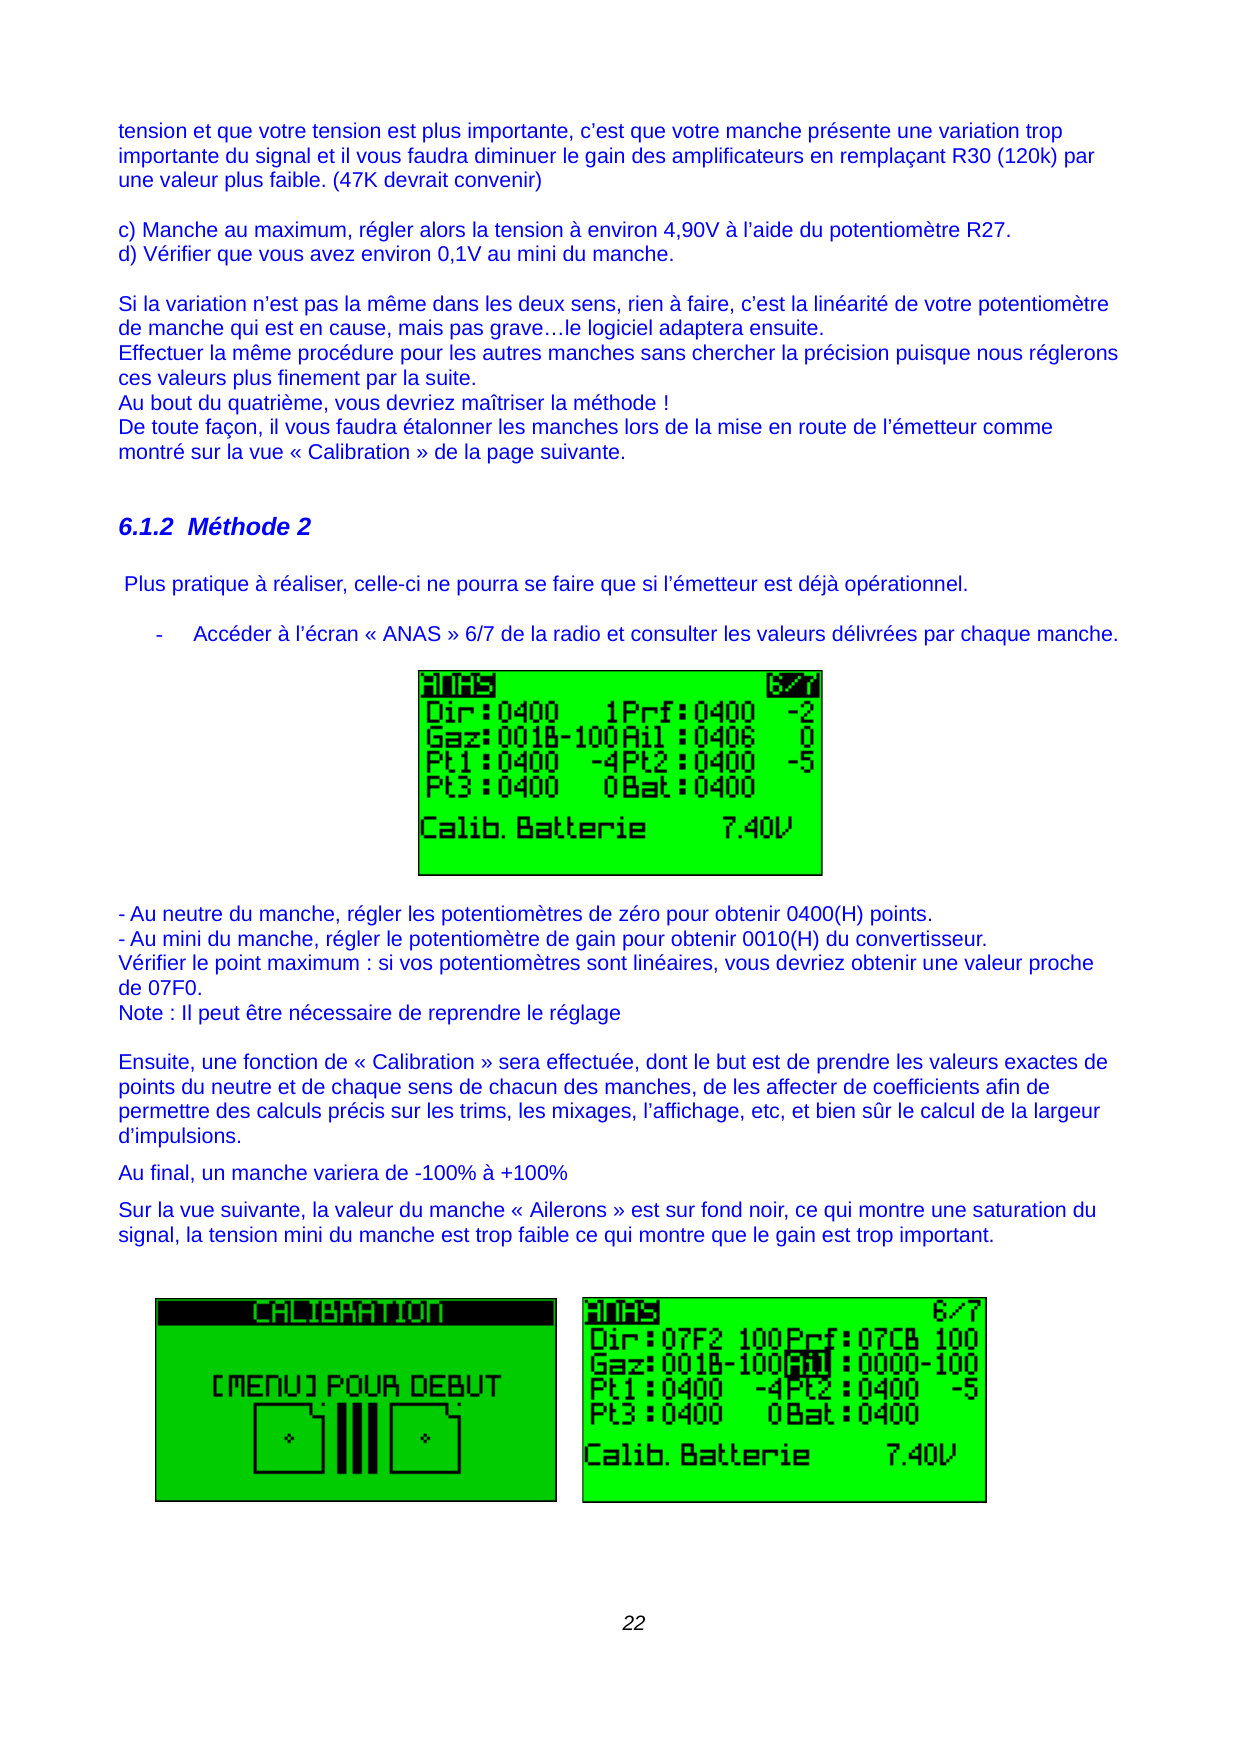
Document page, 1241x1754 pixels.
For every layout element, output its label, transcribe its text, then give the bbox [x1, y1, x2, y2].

picture [418, 670, 823, 876]
text Au bout du quatrième, vous devriez maîtriser la méthode ! [118, 390, 1122, 414]
text Effectuer la même procédure pour les autres manches sans chercher la précision puisque nous réglerons ces valeurs plus finement par la suite. [118, 340, 1122, 390]
text Si la variation n’est pas la même dans les deux sens, rien à faire, c’est la linéarité de votre potentiomètre de manche qui est en cause, mais pas grave…le logiciel adaptera ensuite. [118, 291, 1122, 340]
text tension et que votre tension est plus importante, c’est que votre manche présente une variation trop importante du signal et il vous faudra diminuer le gain des amplificateurs en remplaçant R30 (120k) par une valeur plus faible. (47K devrait convenir) [118, 118, 1122, 192]
text Sur la vue suivante, la valeur du manche « Ailerons » est sur fond noir, ce qui montre une saturation du signal, la tension mini du manche est trop faible ce qui montre que le gain est trop important. [118, 1198, 1122, 1247]
text d) Vérifier que vous avez environ 0,1V au mini du manche. [118, 242, 1122, 266]
text Vérifier le point maximum : si vos potentiomètres sont linéaires, vous devriez obtenir une valeur proche de 07F0. [118, 951, 1122, 1000]
text c) Manche au maximum, régler alors la tension à environ 4,90V à l’aide du potentiomètre R27. [118, 217, 1122, 242]
text - Au mini du manche, régler le potentiomètre de gain pour obtenir 0010(H) du convertisseur. [118, 926, 1122, 951]
picture [582, 1297, 987, 1503]
text Ensuite, une fonction de « Calibration » sera effectuée, dont le but est de prendre les valeurs exactes de points du neutre et de chaque sens de chacun des manches, de les affecter de coefficients afin de permettre des calculs précis sur les trims, les mixages, l’affichage, etc, et bien sûr le calcul de la largeur d’impulsions. [118, 1049, 1122, 1148]
list Accéder à l’écran « ANAS » 6/7 de la radio et consulter les valeurs délivrées par chaque manche. [156, 621, 1122, 646]
text De toute façon, il vous faudra étalonner les manches lors de la mise en route de l’émetteur comme montré sur la vue « Calibration » de la page suivante. [118, 414, 1122, 464]
picture [155, 1298, 557, 1502]
text - Au neutre du manche, régler les potentiomètres de zéro pour obtenir 0400(H) points. [118, 901, 1122, 926]
text Plus pratique à réaliser, celle-ci ne pourra se faire que si l’émetteur est déjà opérationnel. [118, 571, 1122, 596]
text Au final, un manche variera de -100% à +100% [118, 1161, 1122, 1185]
text Note : Il peut être nécessaire de reprendre le réglage [118, 1000, 1122, 1024]
subtitle 6.1.2 Méthode 2 [118, 511, 1122, 540]
